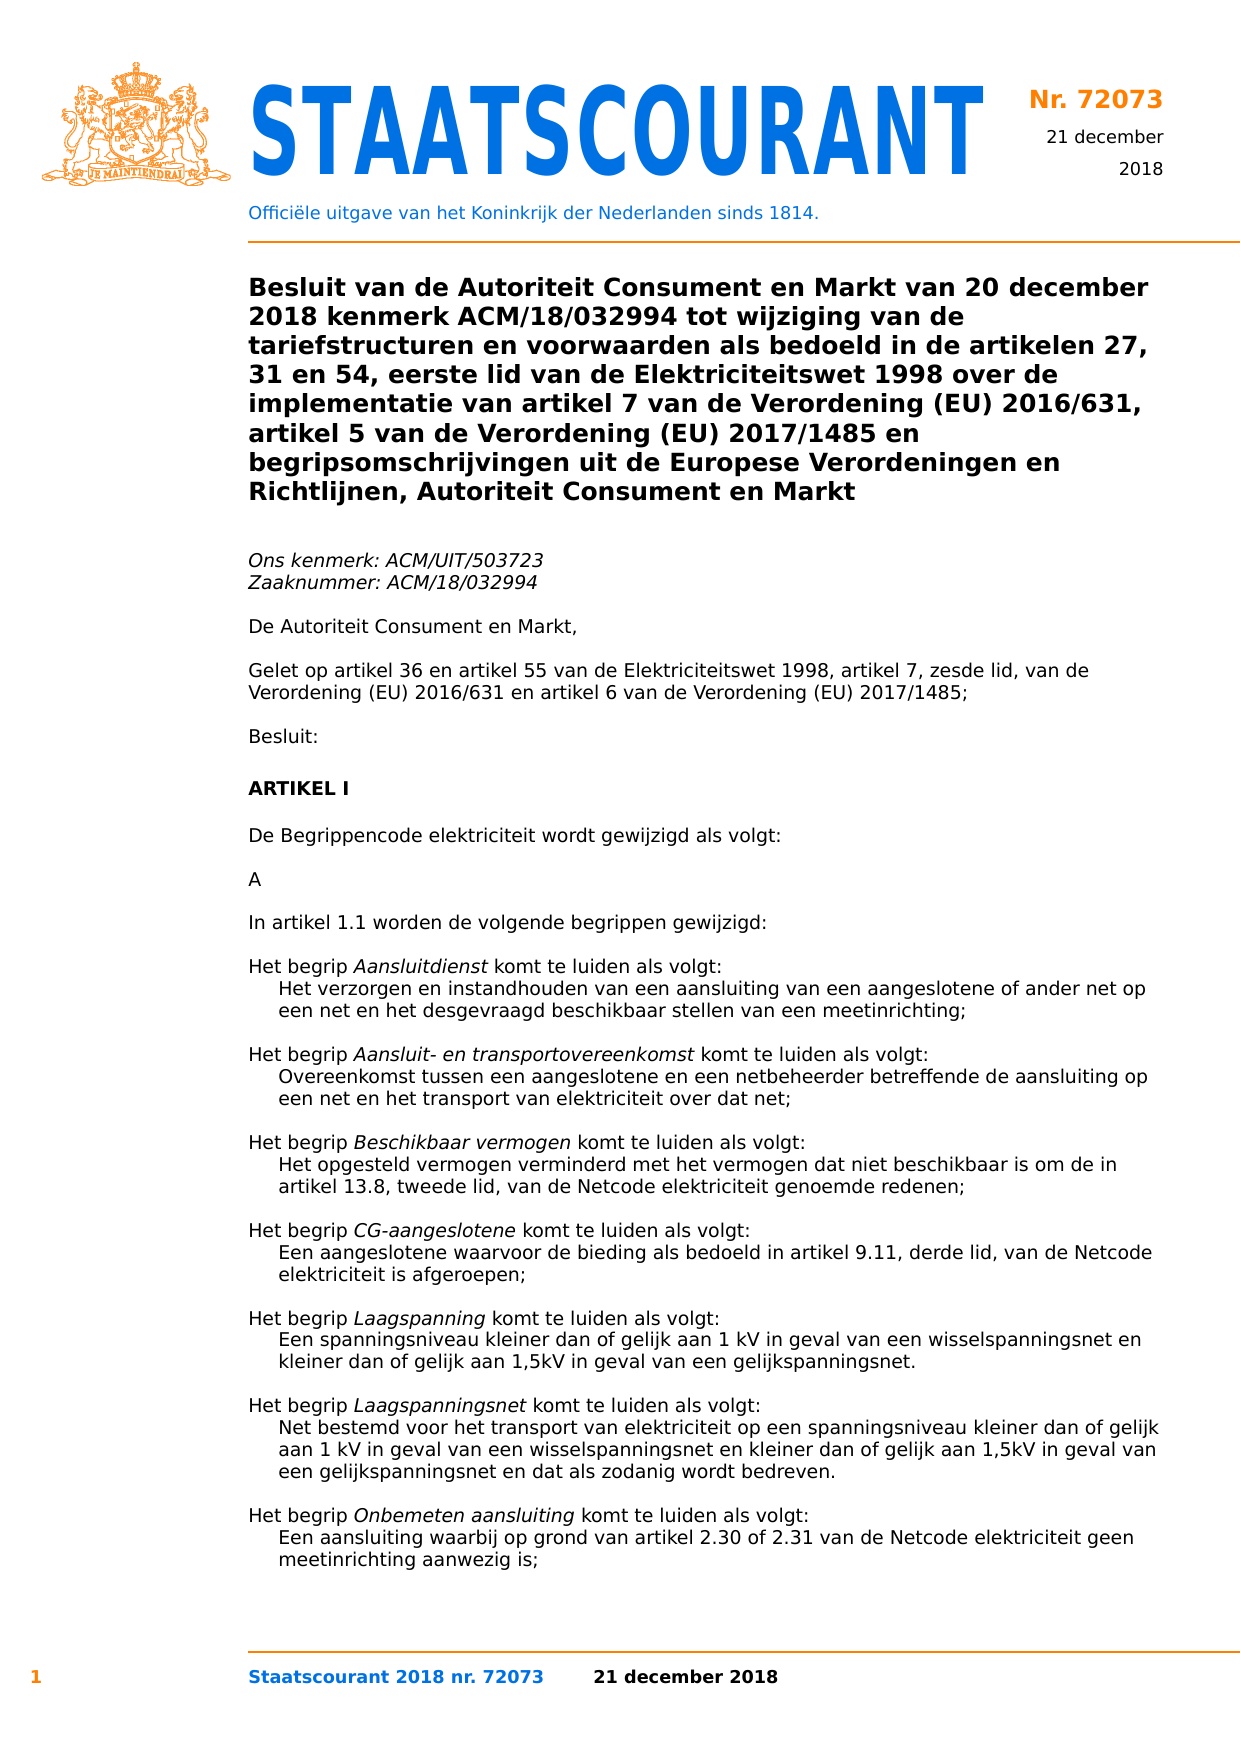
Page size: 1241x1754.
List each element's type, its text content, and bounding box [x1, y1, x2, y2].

table_cell Officiële uitgave van het Koninkrijk der Nederlanden sinds 1814. [248, 203, 1240, 241]
text Het begrip Laagspanningsnet komt te luiden als volgt: [248, 1395, 1163, 1417]
text Het opgesteld vermogen verminderd met het vermogen dat niet beschikbaar is om de in artikel 13.8, tweede lid, van de Netcode elektriciteit genoemde redenen; [278, 1154, 1163, 1198]
text Overeenkomst tussen een aangeslotene en een netbeheerder betreffende de aansluiting op een net en het transport van elektriciteit over dat net; [278, 1066, 1163, 1110]
text Het verzorgen en instandhouden van een aansluiting van een aangeslotene of ander net op een net en het desgevraagd beschikbaar stellen van een meetinrichting; [278, 978, 1163, 1022]
text Een spanningsniveau kleiner dan of gelijk aan 1 kV in geval van een wisselspanningsnet en kleiner dan of gelijk aan 1,5kV in geval van een gelijkspanningsnet. [278, 1329, 1163, 1373]
subtitle Besluit van de Autoriteit Consument en Markt van 20 december 2018 kenmerk ACM/18/032994 tot wijziging van de tariefstructuren en voorwaarden als bedoeld in de artikelen 27, 31 en 54, eerste lid van de Elektriciteitswet 1998 over de implementatie van artikel 7 van de Verordening (EU) 2016/631, artikel 5 van de Verordening (EU) 2017/1485 en begripsomschrijvingen uit de Europese Verordeningen en Richtlijnen, Autoriteit Consument en Markt [248, 273, 1163, 506]
text Het begrip Aansluitdienst komt te luiden als volgt: [248, 956, 1163, 978]
text Het begrip Beschikbaar vermogen komt te luiden als volgt: [248, 1132, 1163, 1154]
table_header [25, 62, 248, 241]
text De Autoriteit Consument en Markt, [248, 616, 1163, 638]
text Een aangeslotene waarvoor de bieding als bedoeld in artikel 9.11, derde lid, van de Netcode elektriciteit is afgeroepen; [278, 1242, 1163, 1286]
text Zaaknummer: ACM/18/032994 [248, 572, 1163, 594]
table_header Nr. 72073 [998, 62, 1240, 121]
text Gelet op artikel 36 en artikel 55 van de Elektriciteitswet 1998, artikel 7, zesde lid, van de Verordening (EU) 2016/631 en artikel 6 van de Verordening (EU) 2017/1485; [248, 660, 1163, 704]
table_header STAATSCOURANT [248, 62, 998, 203]
text Ons kenmerk: ACM/UIT/503723 [248, 550, 1163, 572]
text A [248, 868, 1163, 890]
text Het begrip Aansluit- en transportovereenkomst komt te luiden als volgt: [248, 1044, 1163, 1066]
text Een aansluiting waarbij op grond van artikel 2.30 of 2.31 van de Netcode elektriciteit geen meetinrichting aanwezig is; [278, 1527, 1163, 1571]
text Het begrip Laagspanning komt te luiden als volgt: [248, 1307, 1163, 1329]
text Het begrip Onbemeten aansluiting komt te luiden als volgt: [248, 1505, 1163, 1527]
subtitle ARTIKEL I [248, 778, 1163, 799]
picture [41, 62, 231, 186]
text De Begrippencode elektriciteit wordt gewijzigd als volgt: [248, 824, 1163, 847]
table_cell 2018 [998, 153, 1240, 203]
table_cell 21 december [998, 121, 1240, 153]
text In artikel 1.1 worden de volgende begrippen gewijzigd: [248, 912, 1163, 934]
text Besluit: [248, 726, 1163, 748]
text Net bestemd voor het transport van elektriciteit op een spanningsniveau kleiner dan of gelijk aan 1 kV in geval van een wisselspanningsnet en kleiner dan of gelijk aan 1,5kV in geval van een gelijkspanningsnet en dat als zodanig wordt bedreven. [278, 1417, 1163, 1483]
text Het begrip CG-aangeslotene komt te luiden als volgt: [248, 1219, 1163, 1242]
